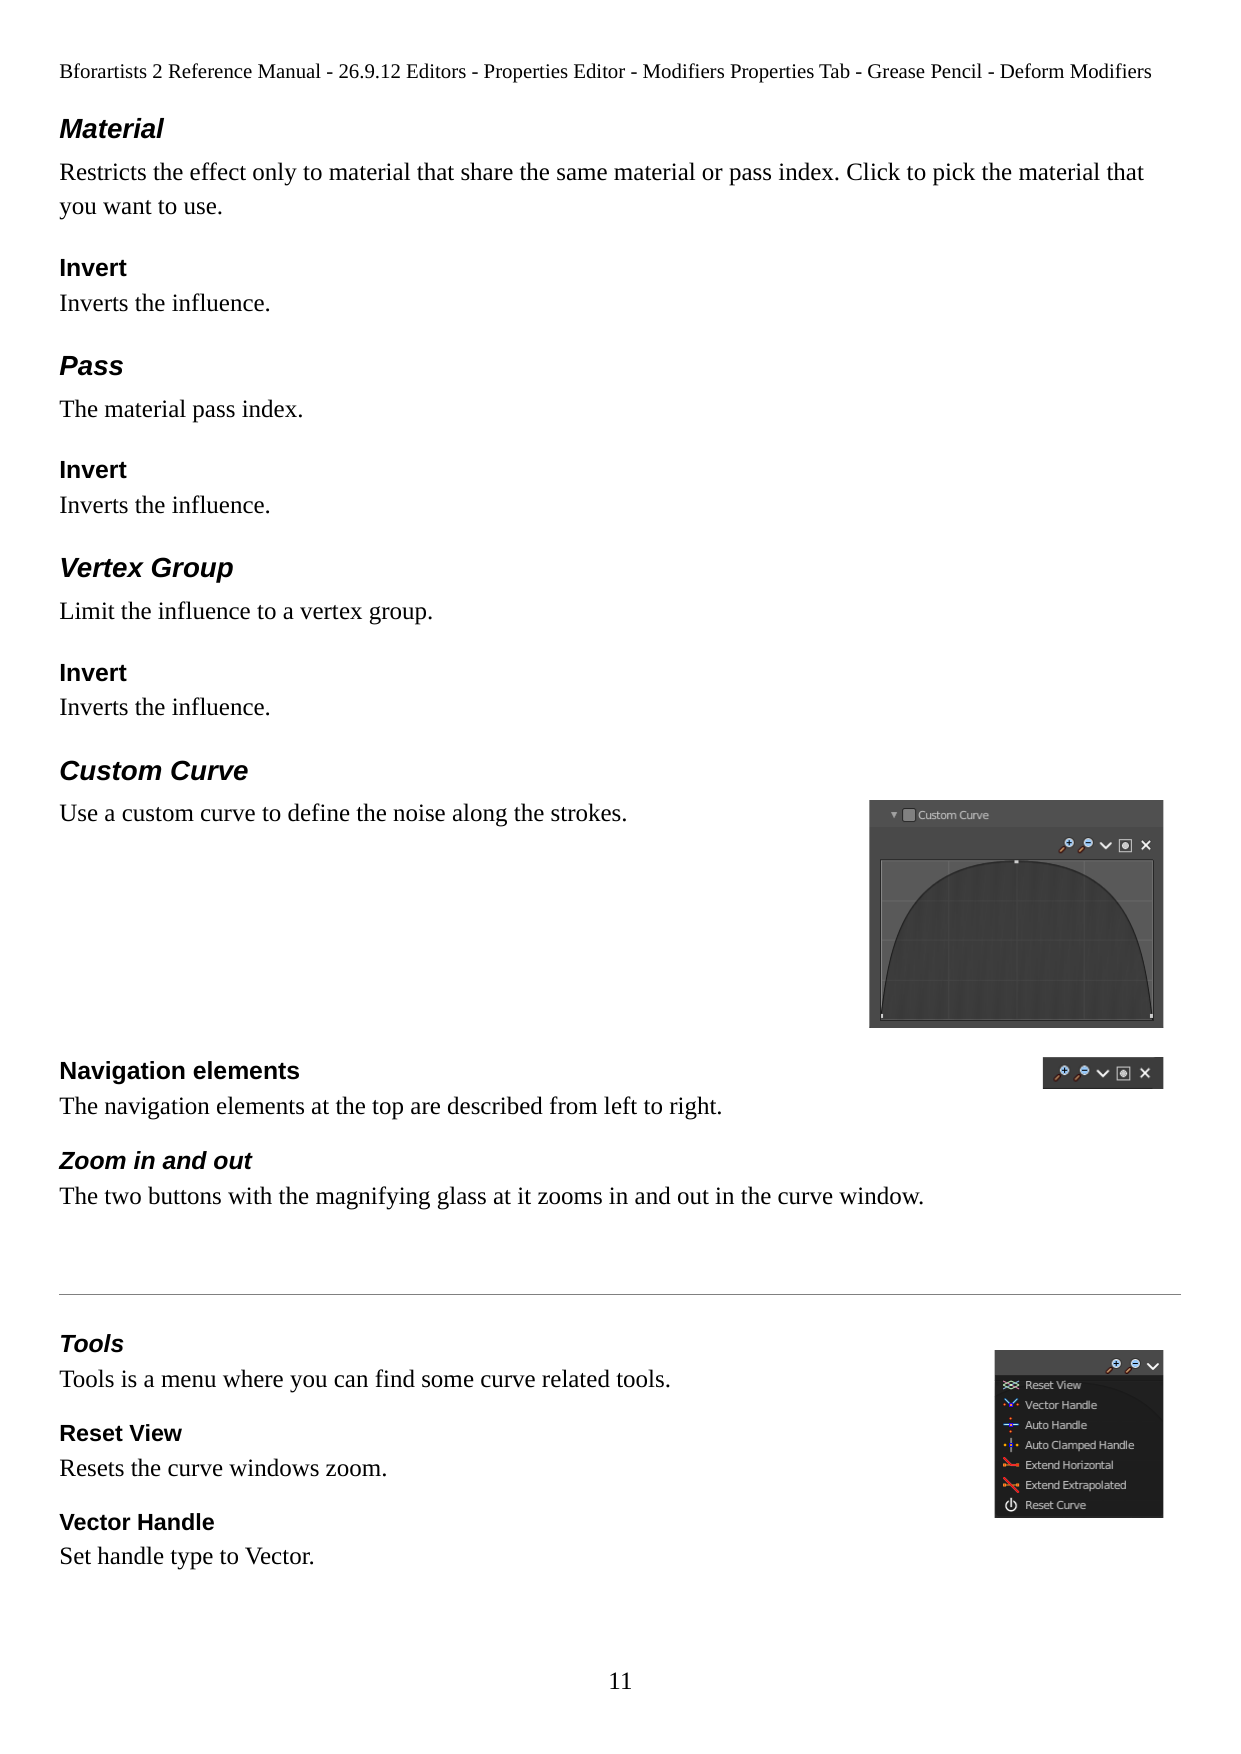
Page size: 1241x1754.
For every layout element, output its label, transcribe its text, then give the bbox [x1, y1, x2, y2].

text Set handle type to Vector. [59, 1541, 1181, 1570]
text Resets the curve windows zoom. [59, 1453, 994, 1481]
subtitle Vector Handle [59, 1508, 1181, 1535]
text Use a custom curve to define the noise along the strokes. [59, 798, 1181, 827]
subtitle Reset View [59, 1420, 994, 1446]
subtitle Pass [59, 349, 1181, 381]
subtitle [1164, 1420, 1181, 1446]
subtitle Custom Curve [59, 754, 1181, 786]
subtitle Material [59, 113, 1181, 144]
text Tools is a menu where you can find some curve related tools. [59, 1364, 994, 1393]
picture [869, 800, 1164, 1028]
subtitle Tools [59, 1329, 1181, 1358]
subtitle Navigation elements [59, 1056, 1181, 1085]
text Inverts the influence. [59, 692, 1181, 721]
text Inverts the influence. [59, 288, 1181, 317]
picture [994, 1350, 1164, 1518]
subtitle Vertex Group [59, 552, 1181, 583]
text Restricts the effect only to material that share the same material or pass index. Click to pick the material that you want to use. [59, 157, 1181, 220]
text Inverts the influence. [59, 490, 1181, 519]
subtitle Invert [59, 658, 1181, 686]
text Limit the influence to a vertex group. [59, 596, 1181, 625]
picture [1042, 1057, 1164, 1089]
text The material pass index. [59, 394, 1181, 422]
subtitle Invert [59, 455, 1181, 484]
text The two buttons with the magnifying glass at it zooms in and out in the curve window. [59, 1181, 1181, 1210]
text The navigation elements at the top are described from left to right. [59, 1091, 1181, 1120]
subtitle Invert [59, 253, 1181, 282]
subtitle Zoom in and out [59, 1146, 1181, 1175]
